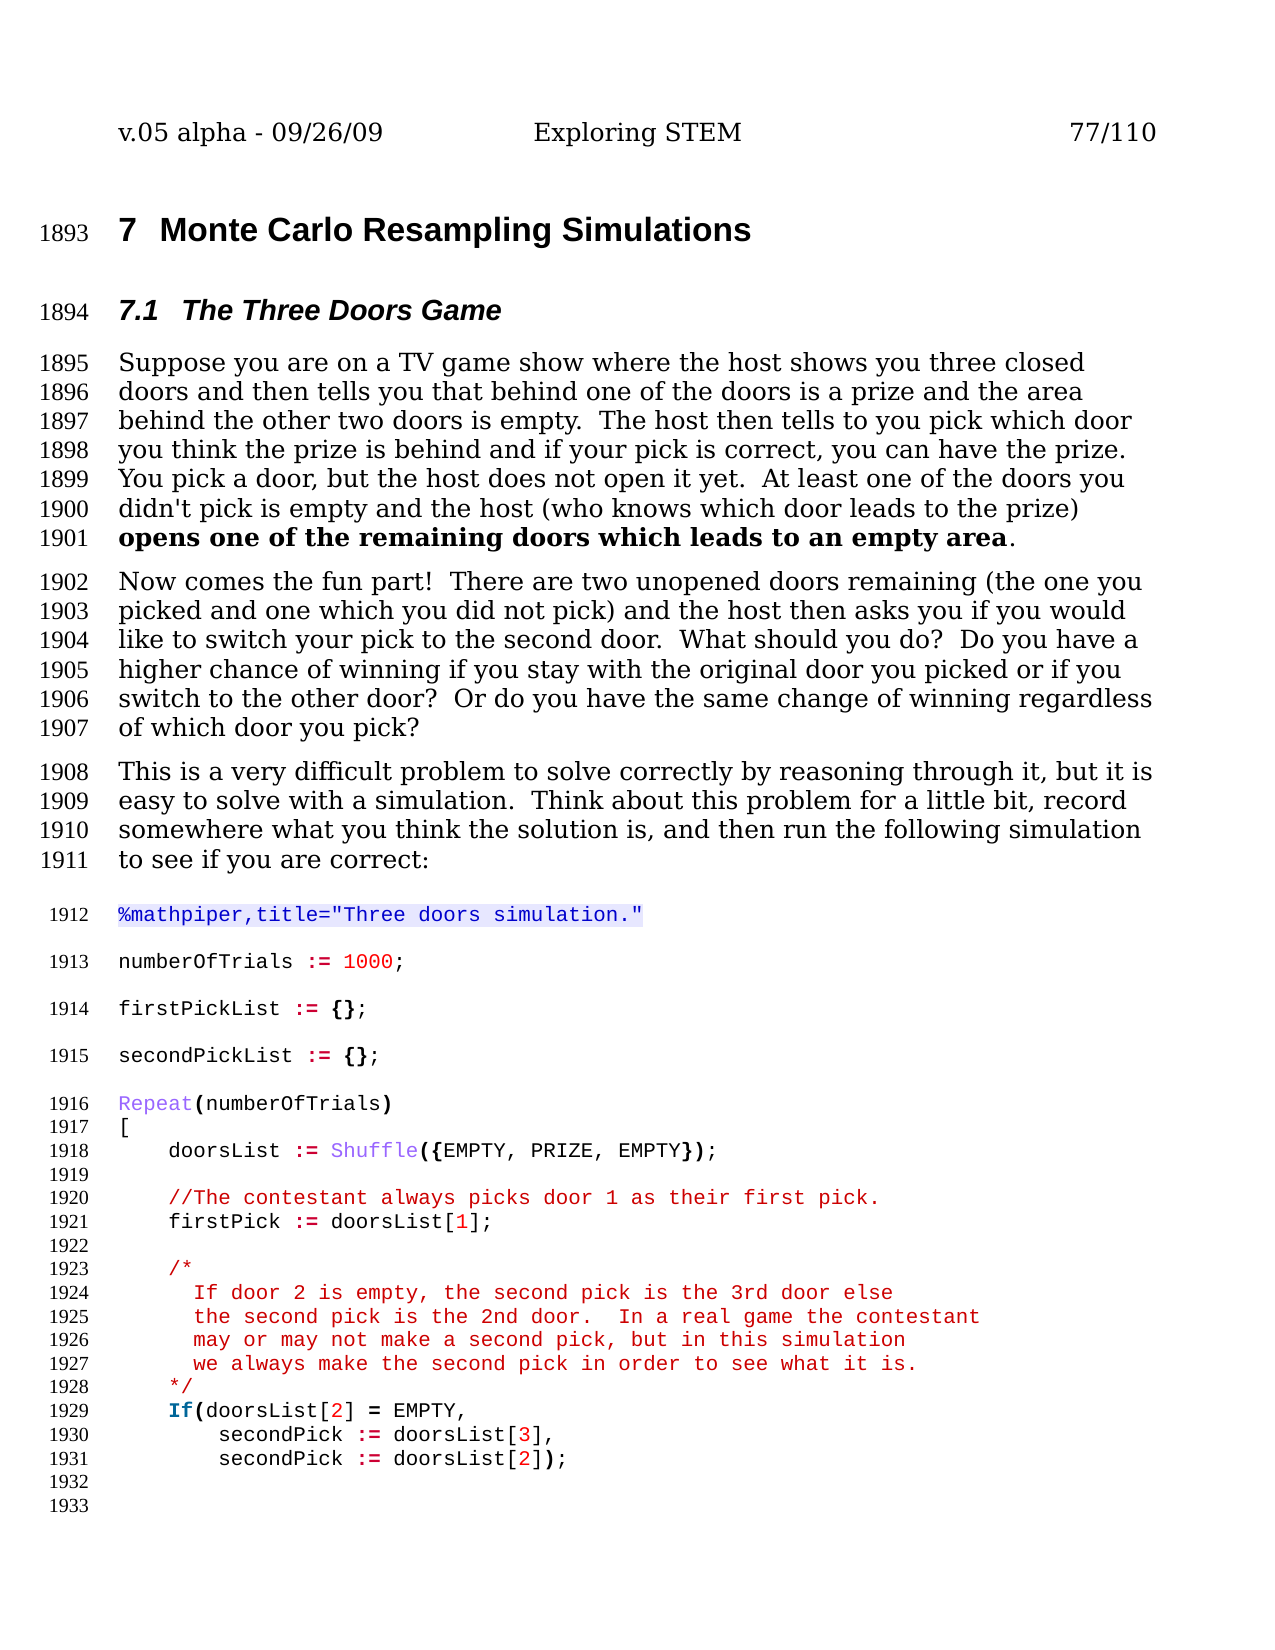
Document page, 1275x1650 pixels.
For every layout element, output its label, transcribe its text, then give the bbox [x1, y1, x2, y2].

text /* [118, 1258, 1157, 1282]
text doorsList := Shuffle({EMPTY, PRIZE, EMPTY}); [118, 1140, 1157, 1164]
subtitle The Three Doors Game [118, 293, 1157, 327]
text the second pick is the 2nd door. In a real game the contestant [118, 1306, 1157, 1329]
text If(doorsList[2] = EMPTY, [118, 1400, 1157, 1424]
text secondPickList := {}; [118, 1046, 1157, 1069]
text we always make the second pick in order to see what it is. [118, 1353, 1157, 1377]
text [ [118, 1116, 1157, 1140]
text */ [118, 1377, 1157, 1400]
text firstPickList := {}; [118, 998, 1157, 1022]
subtitle Monte Carlo Resampling Simulations [118, 210, 1157, 248]
text Now comes the fun part! There are two unopened doors remaining (the one you picked and one which you did not pick) and the host then asks you if you would like to switch your pick to the second door. What should you do? Do you have a higher chance of winning if you stay with the original door you picked or if you switch to the other door? Or do you have the same change of winning regardless of which door you pick? [118, 567, 1157, 742]
text //The contestant always picks door 1 as their first pick. [118, 1187, 1157, 1211]
text If door 2 is empty, the second pick is the 3rd door else [118, 1282, 1157, 1306]
text This is a very difficult problem to solve correctly by reasoning through it, but it is easy to solve with a simulation. Think about this problem for a little bit, record somewhere what you think the solution is, and then run the following simulation to see if you are correct: [118, 757, 1157, 874]
text secondPick := doorsList[2]); [118, 1447, 1157, 1471]
text firstPick := doorsList[1]; [118, 1211, 1157, 1235]
text Repeat(numberOfTrials) [118, 1093, 1157, 1116]
text may or may not make a second pick, but in this simulation [118, 1329, 1157, 1353]
text %mathpiper,title="Three doors simulation." [118, 904, 1157, 927]
text numberOfTrials := 1000; [118, 951, 1157, 974]
text Suppose you are on a TV game show where the host shows you three closed doors and then tells you that behind one of the doors is a prize and the area behind the other two doors is empty. The host then tells to you pick which door you think the prize is behind and if your pick is correct, you can have the prize. You pick a door, but the host does not open it yet. At least one of the doors you didn't pick is empty and the host (who knows which door leads to the prize) opens one of the remaining doors which leads to an empty area. [118, 348, 1157, 552]
text secondPick := doorsList[3], [118, 1424, 1157, 1447]
